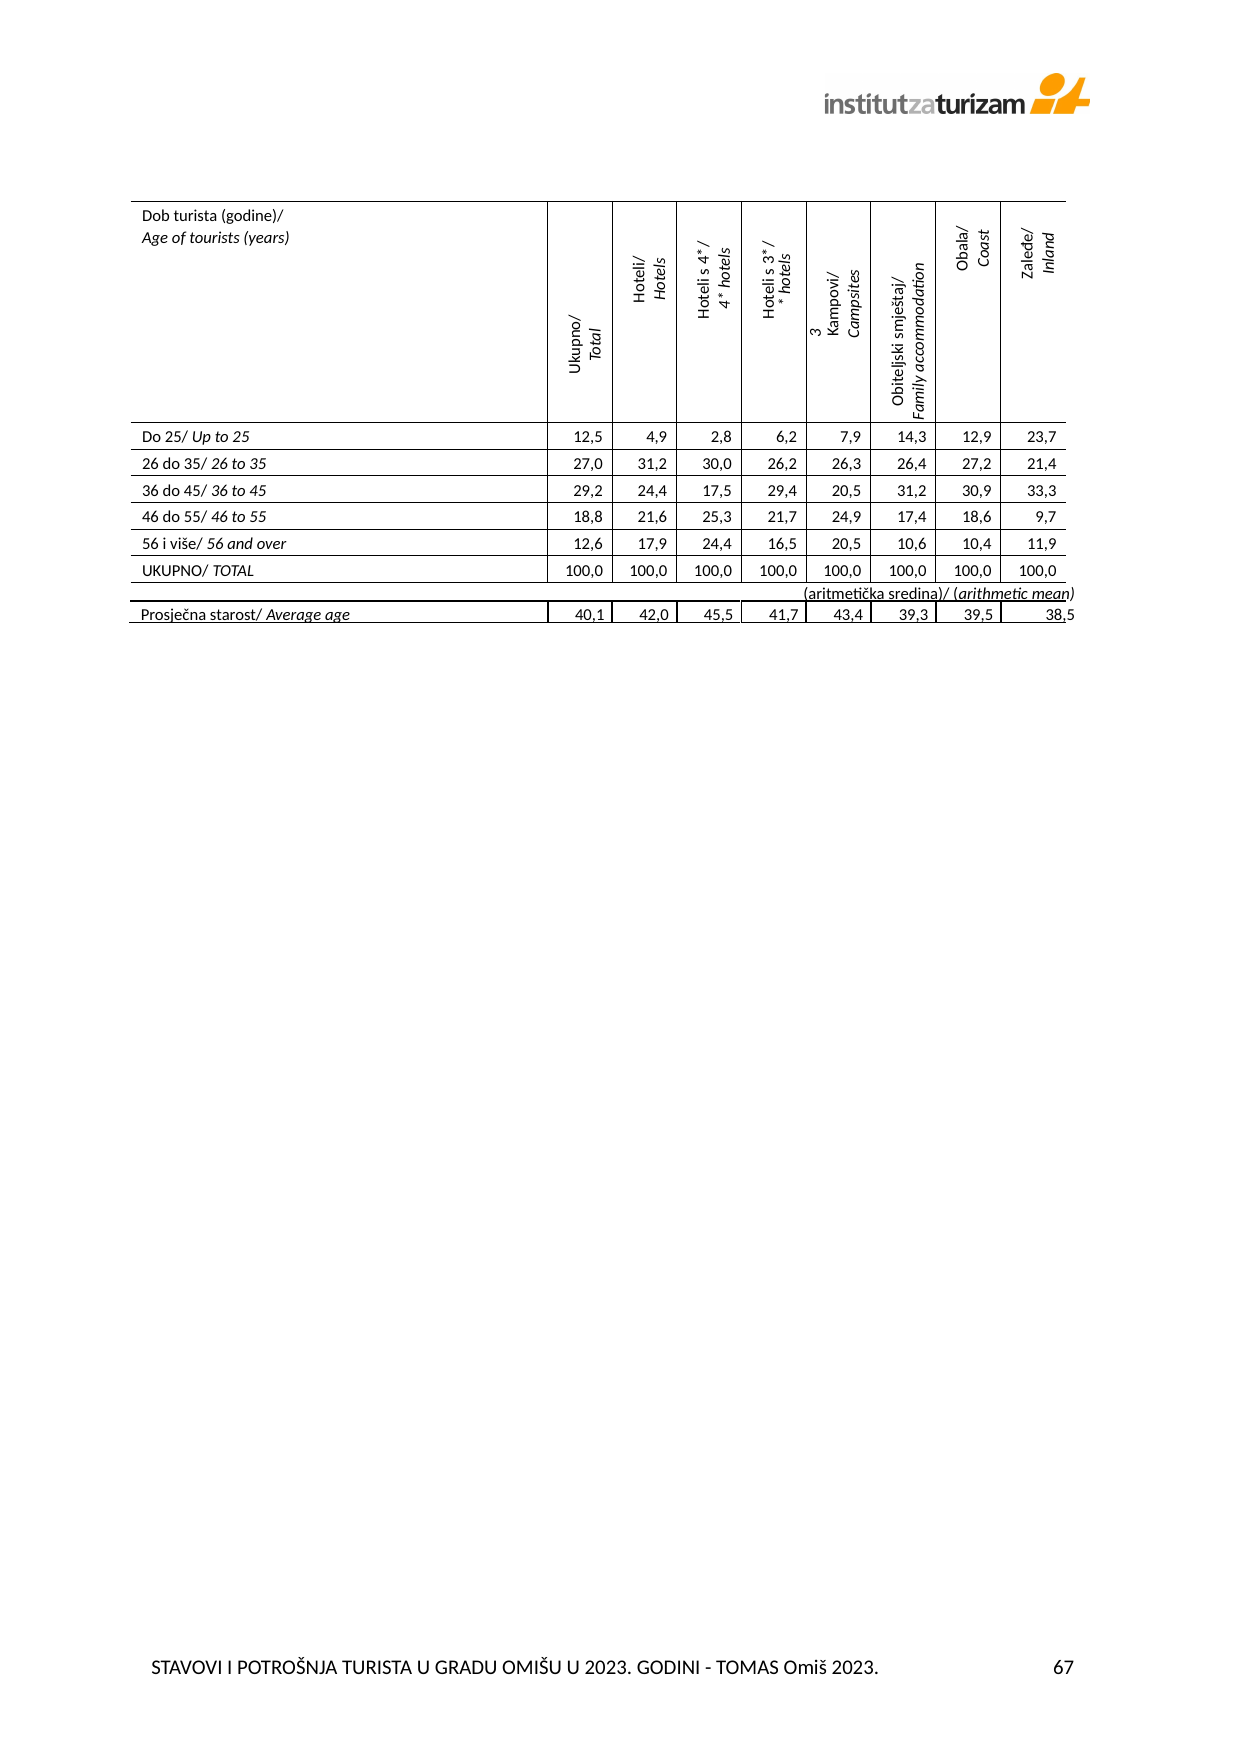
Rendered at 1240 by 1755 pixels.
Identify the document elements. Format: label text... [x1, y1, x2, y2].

table_cell [936, 202, 1000, 422]
table_cell 27,2 [936, 450, 1000, 475]
table_cell 100,0 [548, 556, 612, 582]
table_cell 46 do 55/ 46 to 55 [131, 503, 547, 529]
table_cell 30,0 [677, 450, 741, 475]
table_header [871, 202, 935, 422]
table_cell 12,9 [936, 423, 1000, 449]
table_cell 100,0 [742, 556, 806, 582]
table_cell 12,5 [548, 423, 612, 449]
table_header [613, 202, 676, 422]
table_cell [1001, 202, 1066, 422]
table_cell 29,4 [742, 476, 806, 502]
table_header [807, 202, 870, 422]
table_cell 18,6 [936, 503, 1000, 529]
table_cell 10,6 [871, 530, 935, 555]
table_cell 100,0 [613, 556, 676, 582]
table_cell 20,5 [807, 476, 870, 502]
table_header [127, 201, 131, 583]
table_cell [742, 202, 806, 422]
table_cell 9,7 [1001, 503, 1066, 529]
table_header [548, 202, 612, 422]
table_cell 100,0 [807, 556, 870, 582]
table_cell 11,9 [1001, 530, 1066, 555]
table_cell 7,9 [807, 423, 870, 449]
table_cell 26 do 35/ 26 to 35 [131, 450, 547, 475]
table_cell 17,9 [613, 530, 676, 555]
text (aritmetička sredina)/ (arithmetic mean) [97, 583, 1079, 603]
table_cell 26,2 [742, 450, 806, 475]
table_cell 27,0 [548, 450, 612, 475]
table_cell 24,9 [807, 503, 870, 529]
table_cell 100,0 [1001, 556, 1066, 582]
table_cell 4,9 [613, 423, 676, 449]
table_cell 20,5 [807, 530, 870, 555]
table_cell 21,7 [742, 503, 806, 529]
table_cell [677, 202, 741, 422]
table_cell 2,8 [677, 423, 741, 449]
table_cell 31,2 [871, 476, 935, 502]
table_cell 10,4 [936, 530, 1000, 555]
table_cell 31,2 [613, 450, 676, 475]
table_cell 100,0 [936, 556, 1000, 582]
table_cell 56 i više/ 56 and over [131, 530, 547, 555]
table_cell 12,6 [548, 530, 612, 555]
table_cell 30,9 [936, 476, 1000, 502]
table_cell 25,3 [677, 503, 741, 529]
table_cell 100,0 [871, 556, 935, 582]
table_cell 26,4 [871, 450, 935, 475]
table_cell 100,0 [677, 556, 741, 582]
table_cell 21,4 [1001, 450, 1066, 475]
table_cell Do 25/ Up to 25 [131, 423, 547, 449]
table_cell 14,3 [871, 423, 935, 449]
table_cell 17,4 [871, 503, 935, 529]
table_cell 16,5 [742, 530, 806, 555]
table_cell UKUPNO/ TOTAL [131, 556, 547, 582]
table_cell 17,5 [677, 476, 741, 502]
table_cell 6,2 [742, 423, 806, 449]
table_cell 21,6 [613, 503, 676, 529]
table_cell 36 do 45/ 36 to 45 [131, 476, 547, 502]
table_header Dob turista (godine)/ Age of tourists (years) [131, 202, 547, 422]
table_header [107, 201, 127, 583]
table_cell 24,4 [677, 530, 741, 555]
table_cell 23,7 [1001, 423, 1066, 449]
table_cell 29,2 [548, 476, 612, 502]
table_cell 18,8 [548, 503, 612, 529]
text Prosječna starost/ Average age 40,1 42,0 45,5 41,7 43,4 39,3 39,5 38,5 [97, 604, 1079, 625]
table_cell 24,4 [613, 476, 676, 502]
table_cell 26,3 [807, 450, 870, 475]
table_cell 33,3 [1001, 476, 1066, 502]
